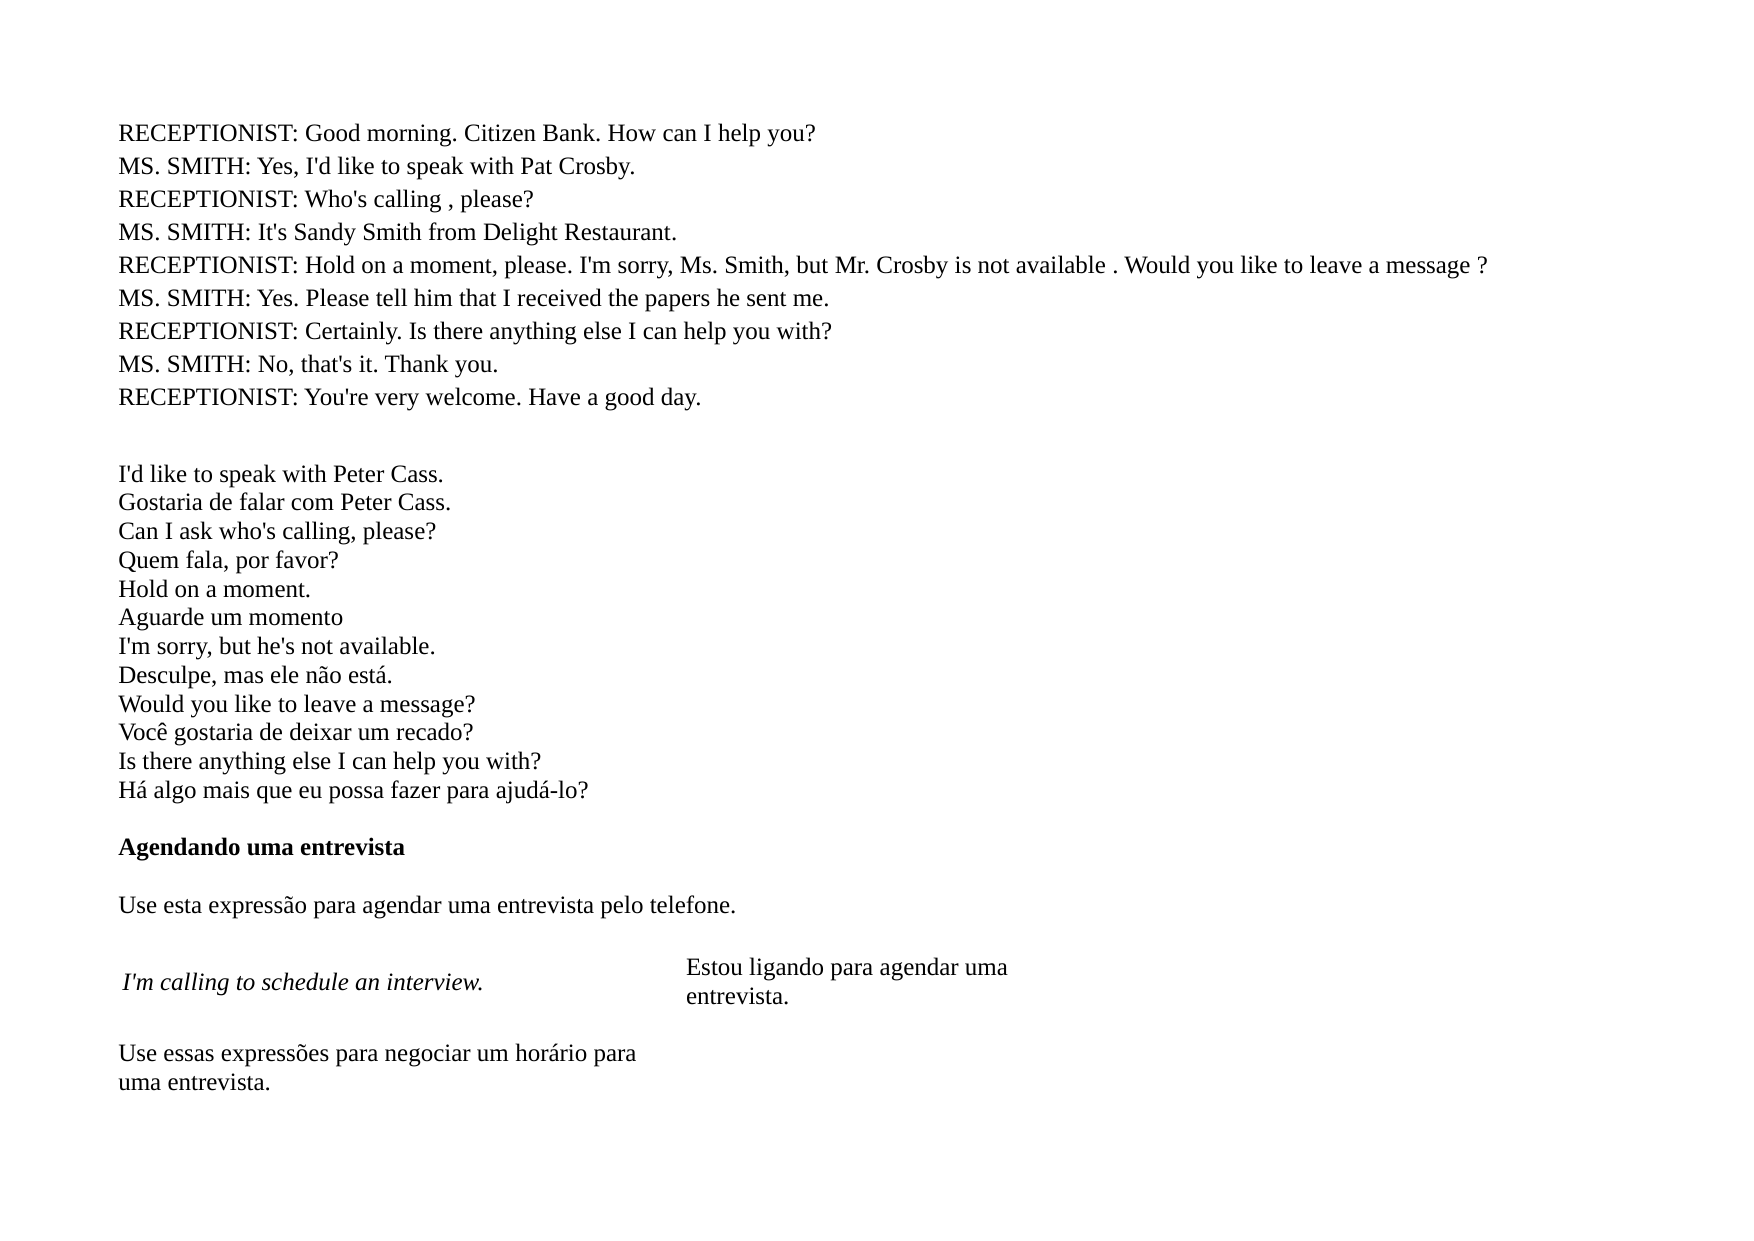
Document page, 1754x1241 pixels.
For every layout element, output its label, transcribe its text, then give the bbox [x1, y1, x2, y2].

table_header Estou ligando para agendar uma entrevista. [686, 952, 1056, 1010]
text Hold on a moment. [118, 574, 1636, 602]
table_header [1046, 890, 1056, 947]
text Desculpe, mas ele não está. [118, 660, 1636, 689]
table_cell [686, 1010, 1056, 1096]
table_header [118, 952, 122, 1010]
text Aguarde um momento [118, 602, 1636, 631]
table_cell [582, 948, 1056, 952]
text Você gostaria de deixar um recado? [118, 717, 1636, 746]
text Is there anything else I can help you with? [118, 746, 1636, 775]
text Agendando uma entrevista [118, 832, 1636, 890]
text Gostaria de falar com Peter Cass. [118, 487, 1636, 516]
table_cell [118, 948, 582, 952]
text I'd like to speak with Peter Cass. [118, 459, 1636, 487]
text RECEPTIONIST: Good morning. Citizen Bank. How can I help you? MS. SMITH: Yes, I'd like to speak with Pat Crosby. RECEPTIONIST: Who's calling , please? MS. SMITH: It's Sandy Smith from Delight Restaurant. RECEPTIONIST: Hold on a moment, please. I'm sorry, Ms. Smith, but Mr. Crosby is not available . Would you like to leave a message ? MS. SMITH: Yes. Please tell him that I received the papers he sent me. RECEPTIONIST: Certainly. Is there anything else I can help you with? MS. SMITH: No, that's it. Thank you. RECEPTIONIST: You're very welcome. Have a good day. [118, 118, 1636, 411]
table_header Use esta expressão para agendar uma entrevista pelo telefone. [118, 890, 1046, 947]
text Quem fala, por favor? [118, 545, 1636, 574]
text Would you like to leave a message? [118, 689, 1636, 717]
text I'm sorry, but he's not available. [118, 631, 1636, 660]
table_cell Use essas expressões para negociar um horário para uma entrevista. [118, 1010, 686, 1096]
table_header I'm calling to schedule an interview. [122, 952, 686, 1010]
text Can I ask who's calling, please? [118, 516, 1636, 545]
text Há algo mais que eu possa fazer para ajudá-lo? [118, 775, 1636, 804]
